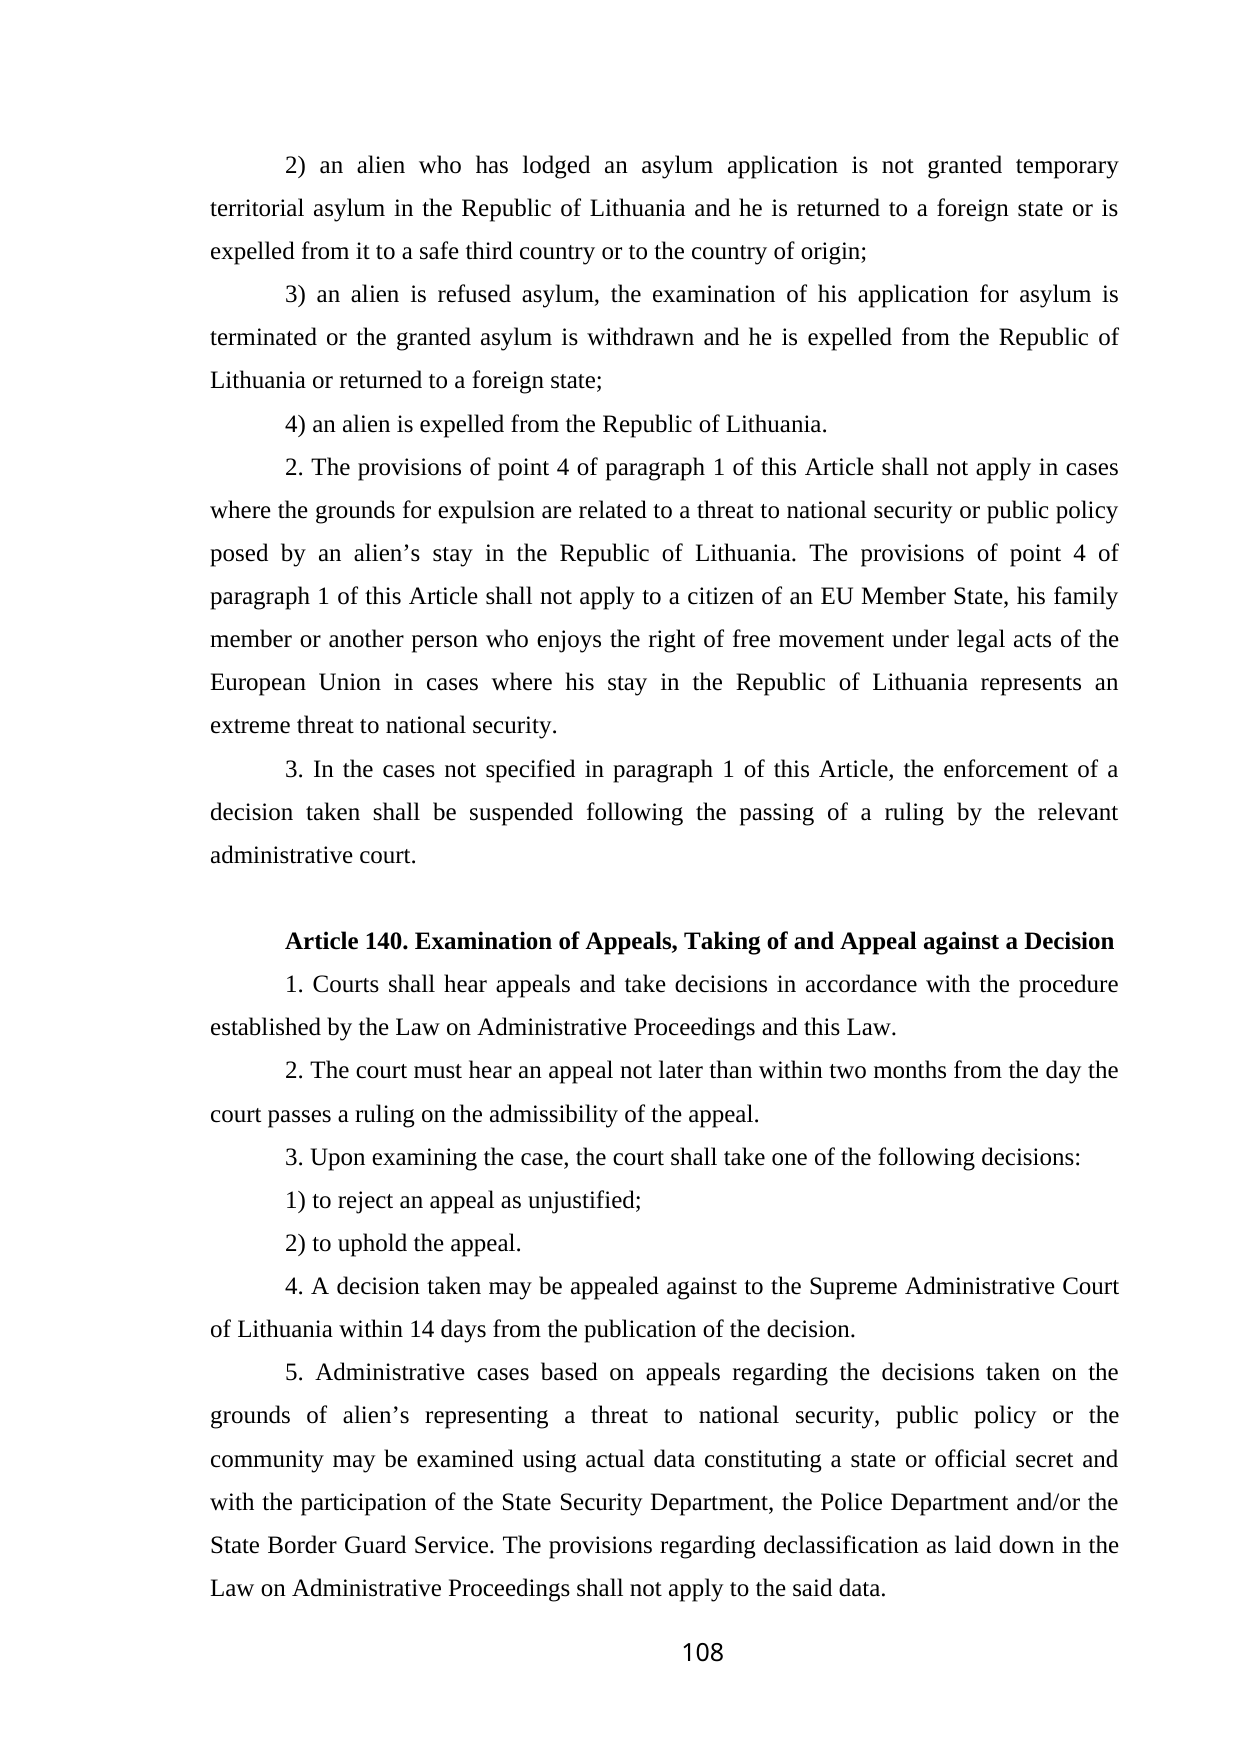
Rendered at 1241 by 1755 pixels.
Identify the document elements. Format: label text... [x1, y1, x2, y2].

text 3. In the cases not specified in paragraph 1 of this Article, the enforcement of a decision taken shall be suspended following the passing of a ruling by the relevant administrative court. [210, 754, 1120, 869]
text 4) an alien is expelled from the Republic of Lithuania. [210, 409, 1120, 437]
text 5. Administrative cases based on appeals regarding the decisions taken on the grounds of alien’s representing a threat to national security, public policy or the community may be examined using actual data constituting a state or official secret and with the participation of the State Security Department, the Police Department and/or the State Border Guard Service. The provisions regarding declassification as laid down in the Law on Administrative Proceedings shall not apply to the said data. [210, 1357, 1120, 1602]
text 4. A decision taken may be appealed against to the Supreme Administrative Court of Lithuania within 14 days from the publication of the decision. [210, 1271, 1120, 1343]
text 2) an alien who has lodged an asylum application is not granted temporary territorial asylum in the Republic of Lithuania and he is returned to a foreign state or is expelled from it to a safe third country or to the country of origin; [210, 150, 1120, 265]
text 1. Courts shall hear appeals and take decisions in accordance with the procedure established by the Law on Administrative Proceedings and this Law. [210, 969, 1120, 1041]
text 3. Upon examining the case, the court shall take one of the following decisions: [210, 1142, 1120, 1171]
text 2) to uphold the appeal. [210, 1228, 1120, 1257]
text 2. The provisions of point 4 of paragraph 1 of this Article shall not apply in cases where the grounds for expulsion are related to a threat to national security or public policy posed by an alien’s stay in the Republic of Lithuania. The provisions of point 4 of paragraph 1 of this Article shall not apply to a citizen of an EU Member State, his family member or another person who enjoys the right of free movement under legal acts of the European Union in cases where his stay in the Republic of Lithuania represents an extreme threat to national security. [210, 452, 1120, 739]
text 3) an alien is refused asylum, the examination of his application for asylum is terminated or the granted asylum is withdrawn and he is expelled from the Republic of Lithuania or returned to a foreign state; [210, 279, 1120, 394]
text Article 140. Examination of Appeals, Taking of and Appeal against a Decision [210, 926, 1120, 955]
text 1) to reject an appeal as unjustified; [210, 1185, 1120, 1214]
text 2. The court must hear an appeal not later than within two months from the day the court passes a ruling on the admissibility of the appeal. [210, 1056, 1120, 1127]
